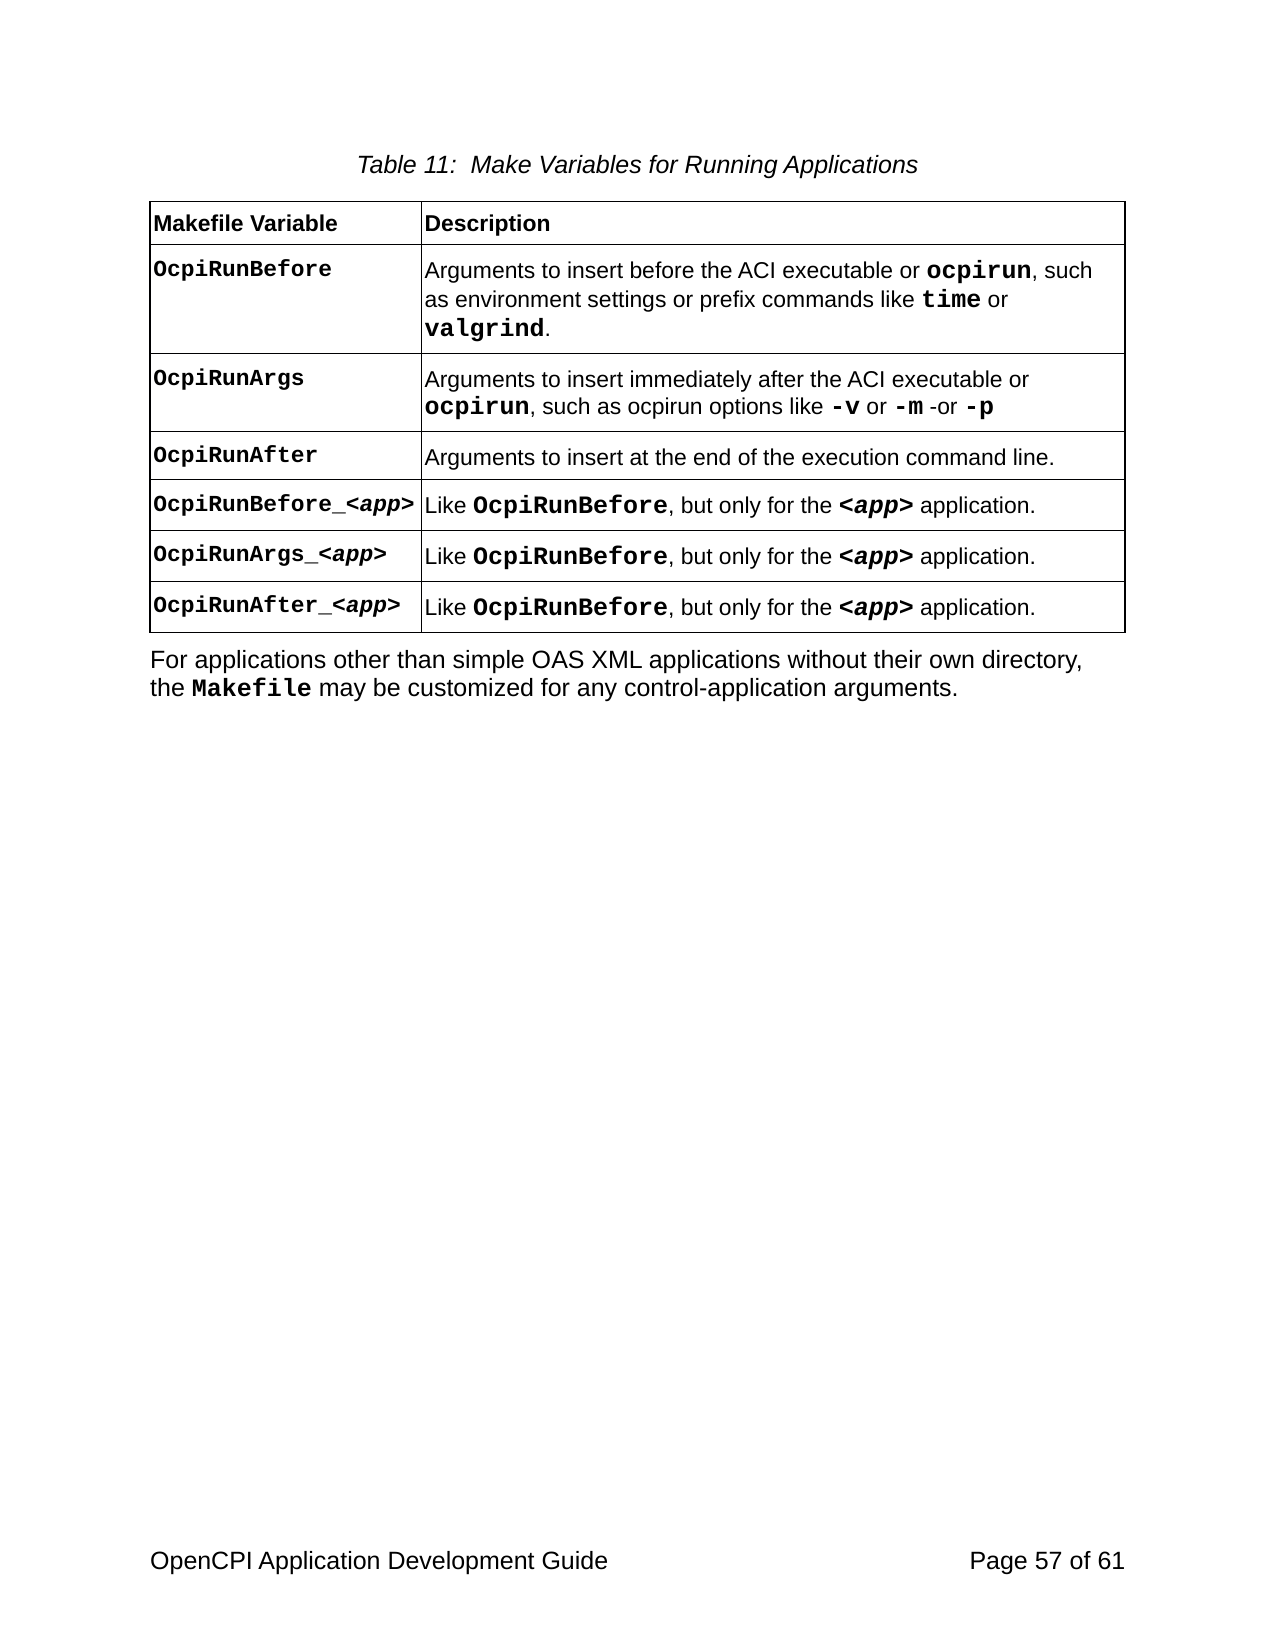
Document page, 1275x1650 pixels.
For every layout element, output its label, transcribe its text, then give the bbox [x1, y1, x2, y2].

table_cell Arguments to insert before the ACI executable or ocpirun, such as environment settings or prefix commands like time or valgrind. [422, 245, 1124, 353]
table_header Makefile Variable [151, 202, 421, 244]
text Table 11: Make Variables for Running Applications [150, 150, 1125, 179]
table_cell Arguments to insert immediately after the ACI executable or ocpirun, such as ocpirun options like -v or -m -or -p [422, 354, 1124, 431]
table_cell OcpiRunArgs_<app> [151, 531, 421, 581]
table_cell OcpiRunBefore [151, 245, 421, 353]
table_header Description [422, 202, 1124, 244]
table_cell Like OcpiRunBefore, but only for the <app> application. [422, 480, 1124, 530]
table_cell Like OcpiRunBefore, but only for the <app> application. [422, 582, 1124, 632]
text For applications other than simple OAS XML applications without their own directory, the Makefile may be customized for any control-application arguments. [150, 645, 1125, 704]
table_cell OcpiRunAfter [151, 432, 421, 479]
table_cell OcpiRunArgs [151, 354, 421, 431]
table_cell Like OcpiRunBefore, but only for the <app> application. [422, 531, 1124, 581]
table_cell OcpiRunAfter_<app> [151, 582, 421, 632]
table_cell Arguments to insert at the end of the execution command line. [422, 432, 1124, 479]
table_cell OcpiRunBefore_<app> [151, 480, 421, 530]
